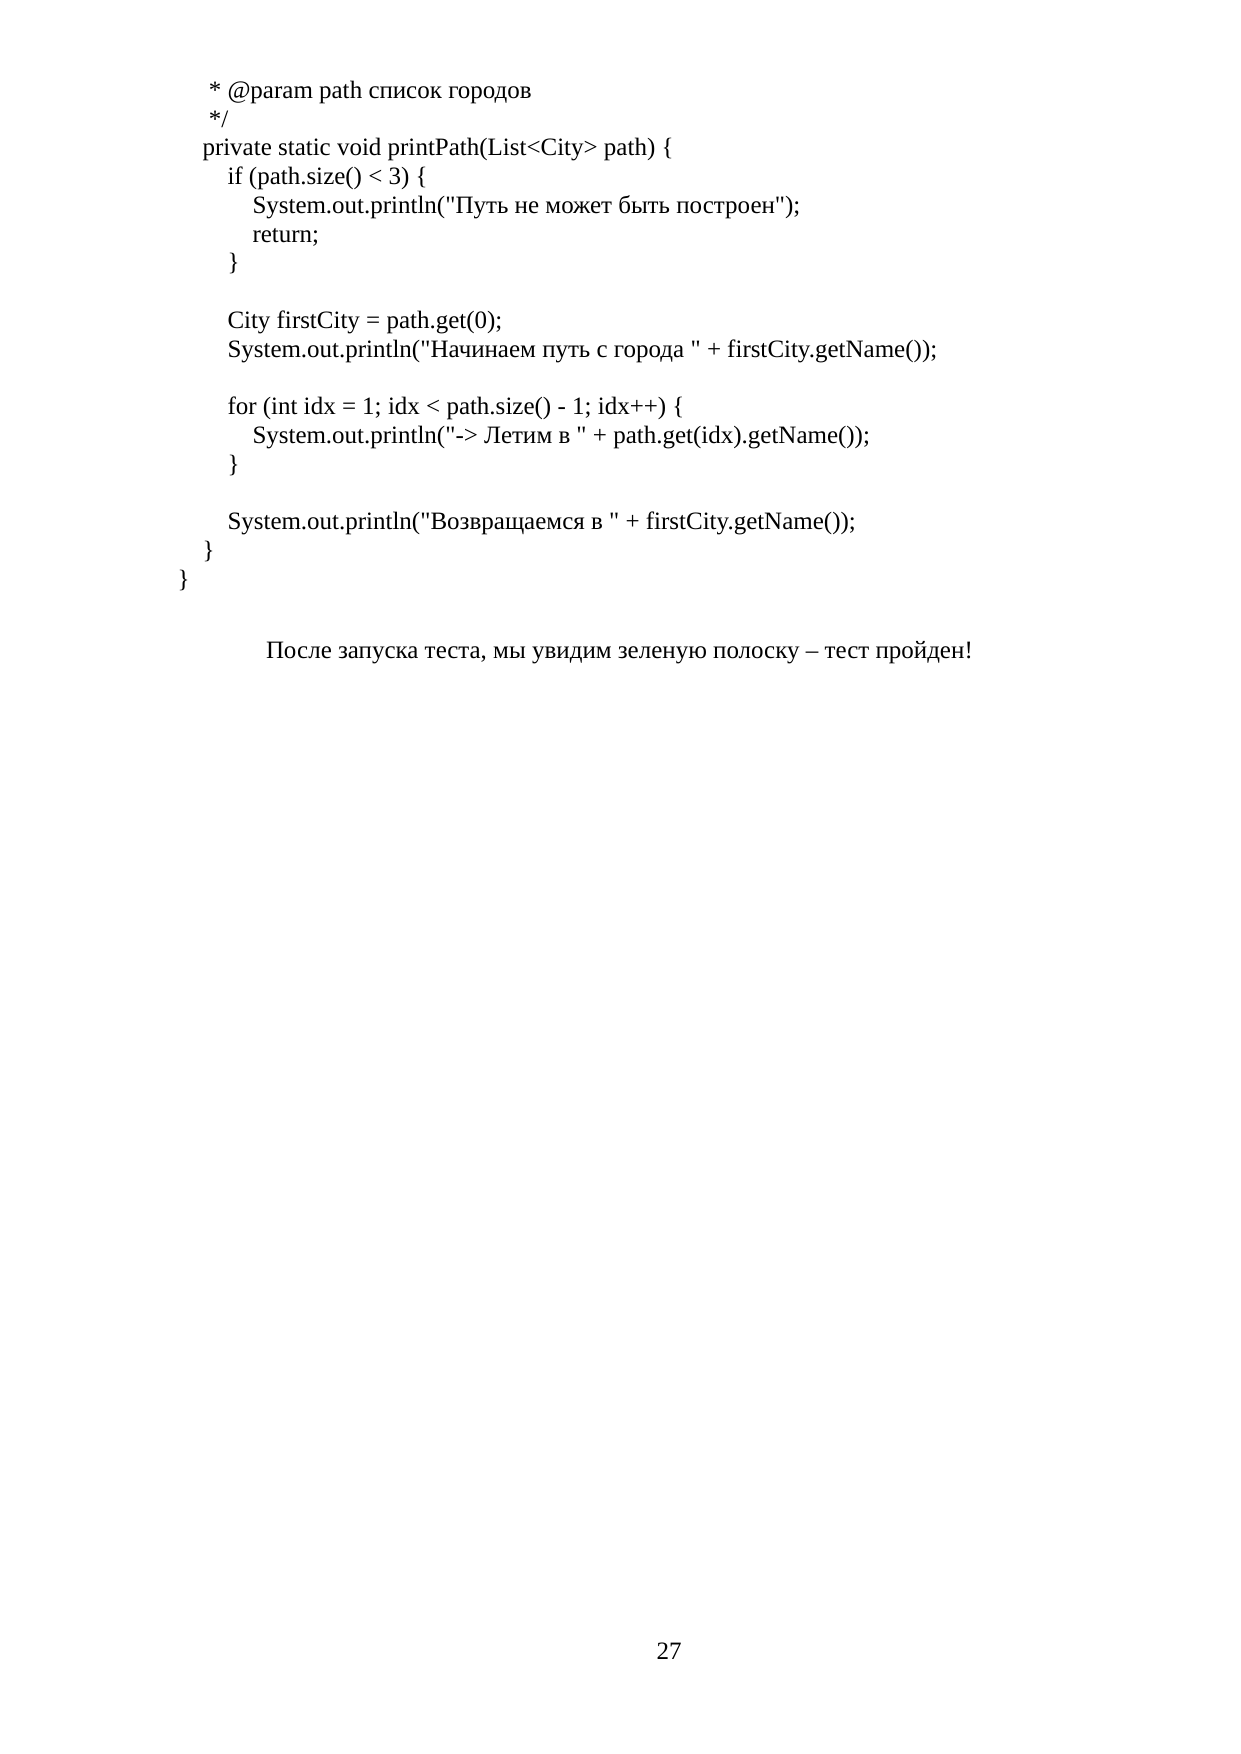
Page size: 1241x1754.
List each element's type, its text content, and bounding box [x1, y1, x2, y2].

text После запуска теста, мы увидим зеленую полоску – тест пройден! [177, 636, 1181, 664]
text * @param path список городов */ private static void printPath(List<City> path) { if (path.size() < 3) { System.out.println("Путь не может быть построен"); return; } City firstCity = path.get(0); System.out.println("Начинаем путь с города " + firstCity.getName()); for (int idx = 1; idx < path.size() - 1; idx++) { System.out.println("-> Летим в " + path.get(idx).getName()); } System.out.println("Возвращаемся в " + firstCity.getName()); } } [177, 75, 1181, 592]
